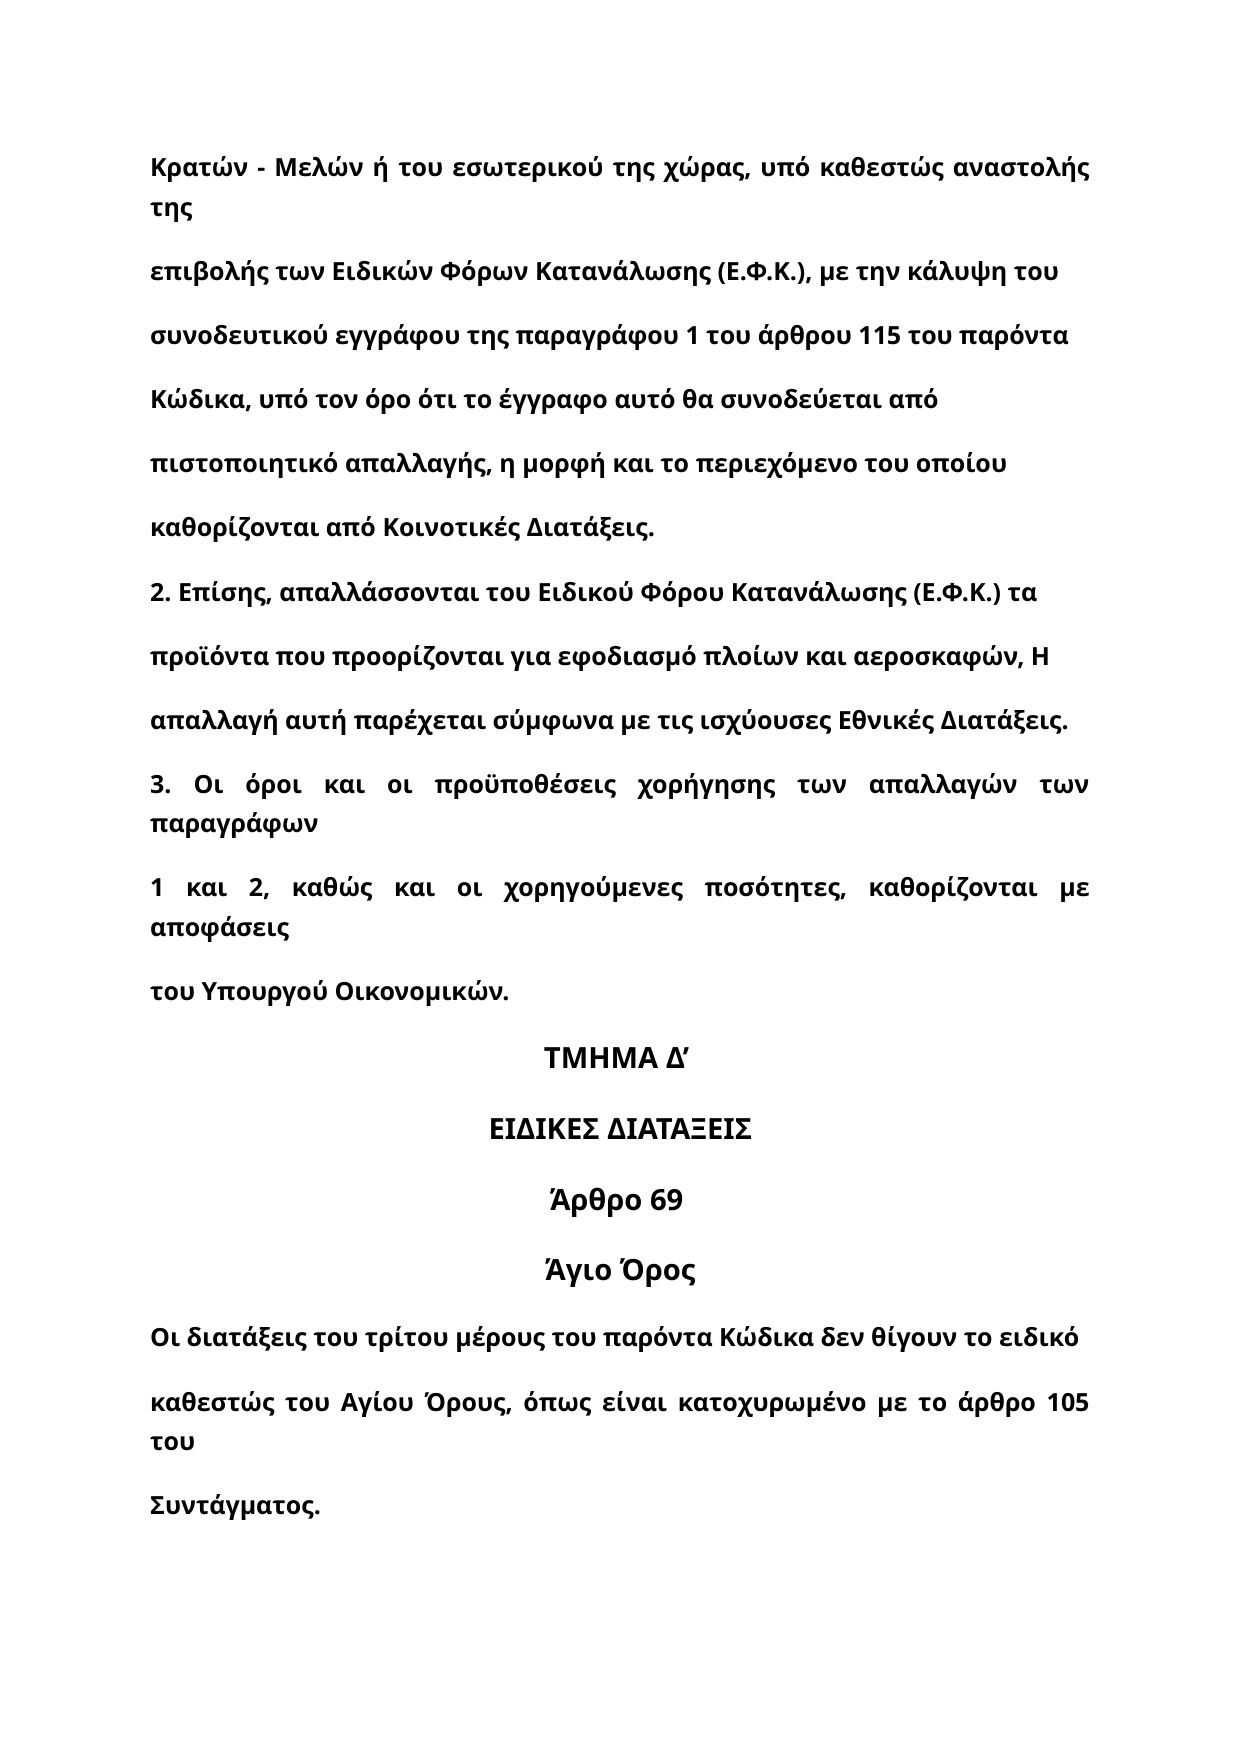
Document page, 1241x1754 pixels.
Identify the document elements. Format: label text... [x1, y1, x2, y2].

text συνοδευτικού εγγράφου της παραγράφου 1 του άρθρου 115 του παρόντα [150, 317, 1090, 352]
text απαλλαγή αυτή παρέχεται σύμφωνα με τις ισχύουσες Εθνικές Διατάξεις. [150, 702, 1090, 737]
text Κρατών - Μελών ή του εσωτερικού της χώρας, υπό καθεστώς αναστολής της [150, 150, 1090, 223]
text καθορίζονται από Κοινοτικές Διατάξεις. [150, 510, 1090, 544]
text 3. Οι όροι και οι προϋποθέσεις χορήγησης των απαλλαγών των παραγράφων [150, 767, 1090, 840]
text Κώδικα, υπό τον όρο ότι το έγγραφο αυτό θα συνοδεύεται από [150, 382, 1090, 416]
text 1 και 2, καθώς και οι χορηγούμενες ποσότητες, καθορίζονται με αποφάσεις [150, 870, 1090, 943]
subtitle ΕΙΔΙΚΕΣ ΔΙΑΤΑΞΕΙΣ [150, 1108, 1090, 1148]
text Οι διατάξεις του τρίτου μέρους του παρόντα Κώδικα δεν θίγουν το ειδικό [150, 1320, 1090, 1354]
subtitle ΤΜΗΜΑ Δ’ [150, 1037, 1090, 1077]
text πιστοποιητικό απαλλαγής, η μορφή και το περιεχόμενο του οποίου [150, 446, 1090, 480]
text του Υπουργού Οικονομικών. [150, 973, 1090, 1007]
subtitle Άγιο Όρος [150, 1249, 1090, 1289]
text Συντάγματος. [150, 1487, 1090, 1522]
text καθεστώς του Αγίου Όρους, όπως είναι κατοχυρωμένο με το άρθρο 105 του [150, 1384, 1090, 1457]
text προϊόντα που προορίζονται για εφοδιασμό πλοίων και αεροσκαφών, Η [150, 638, 1090, 672]
text 2. Επίσης, απαλλάσσονται του Ειδικού Φόρου Κατανάλωσης (Ε.Φ.Κ.) τα [150, 574, 1090, 608]
subtitle Άρθρο 69 [150, 1179, 1090, 1218]
text επιβολής των Ειδικών Φόρων Κατανάλωσης (Ε.Φ.Κ.), με την κάλυψη του [150, 253, 1090, 287]
